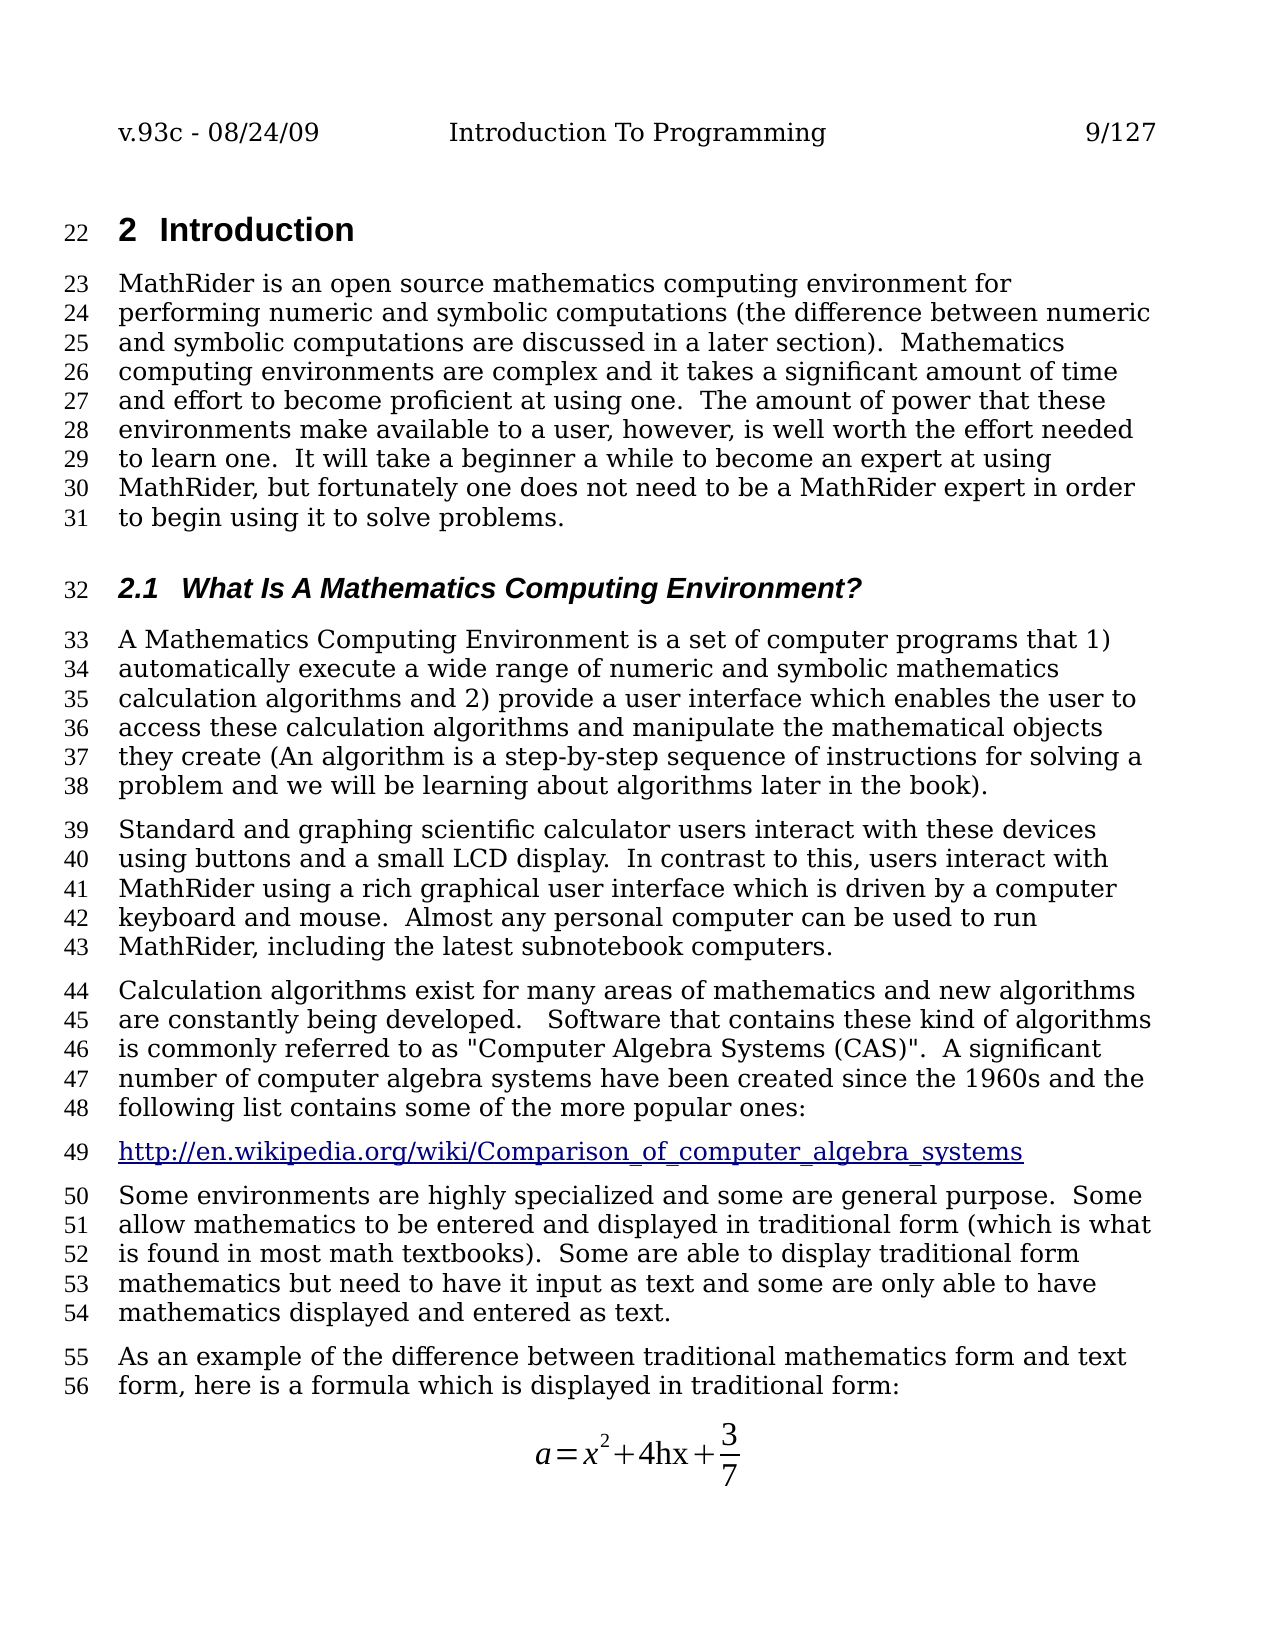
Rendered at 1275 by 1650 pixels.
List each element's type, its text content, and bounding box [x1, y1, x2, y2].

text http://en.wikipedia.org/wiki/Comparison_of_computer_algebra_systems [118, 1137, 1157, 1166]
subtitle What Is A Mathematics Computing Environment? [118, 571, 1157, 604]
text Standard and graphing scientific calculator users interact with these devices using buttons and a small LCD display. In contrast to this, users interact with MathRider using a rich graphical user interface which is driven by a computer keyboard and mouse. Almost any personal computer can be used to run MathRider, including the latest subnotebook computers. [118, 815, 1157, 961]
subtitle Introduction [118, 210, 1157, 248]
text MathRider is an open source mathematics computing environment for performing numeric and symbolic computations (the difference between numeric and symbolic computations are discussed in a later section). Mathematics computing environments are complex and it takes a significant amount of time and effort to become proficient at using one. The amount of power that these environments make available to a user, however, is well worth the effort needed to learn one. It will take a beginner a while to become an expert at using MathRider, but fortunately one does not need to be a MathRider expert in order to begin using it to solve problems. [118, 269, 1157, 532]
text A Mathematics Computing Environment is a set of computer programs that 1) automatically execute a wide range of numeric and symbolic mathematics calculation algorithms and 2) provide a user interface which enables the user to access these calculation algorithms and manipulate the mathematical objects they create (An algorithm is a step-by-step sequence of instructions for solving a problem and we will be learning about algorithms later in the book). [118, 625, 1157, 800]
text Some environments are highly specialized and some are general purpose. Some allow mathematics to be entered and displayed in traditional form (which is what is found in most math textbooks). Some are able to display traditional form mathematics but need to have it input as text and some are only able to have mathematics displayed and entered as text. [118, 1181, 1157, 1327]
text As an example of the difference between traditional mathematics form and text form, here is a formula which is displayed in traditional form: [118, 1342, 1157, 1400]
text Calculation algorithms exist for many areas of mathematics and new algorithms are constantly being developed. Software that contains these kind of algorithms is commonly referred to as "Computer Algebra Systems (CAS)". A significant number of computer algebra systems have been created since the 1960s and the following list contains some of the more popular ones: [118, 976, 1157, 1122]
